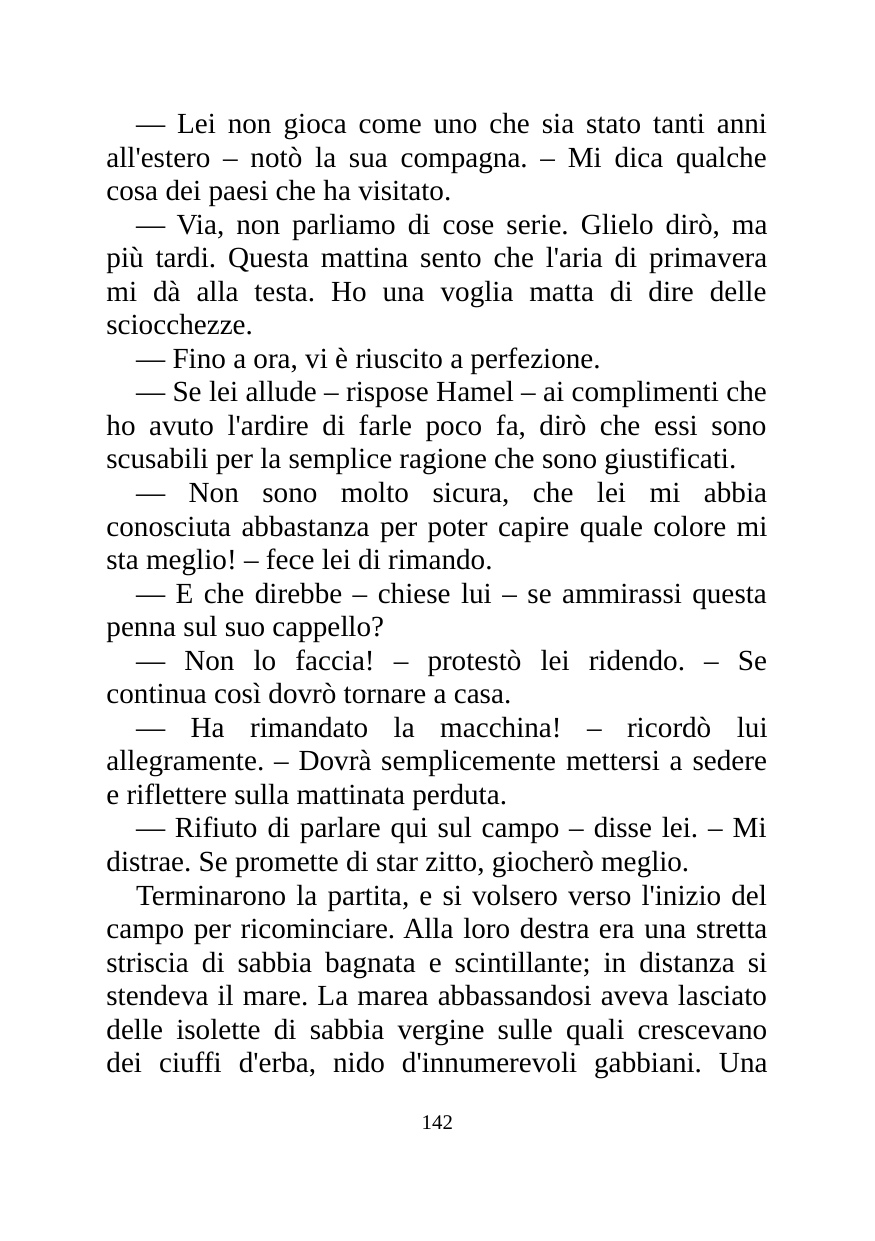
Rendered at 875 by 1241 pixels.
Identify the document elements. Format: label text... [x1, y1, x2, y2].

text — Non sono molto sicura, che lei mi abbia conosciuta abbastanza per poter capire quale colore mi sta meglio! – fece lei di rimando. [106, 475, 768, 576]
text — E che direbbe – chiese lui – se ammirassi questa penna sul suo cappello? [106, 576, 768, 643]
text — Lei non gioca come uno che sia stato tanti anni all'estero – notò la sua compagna. – Mi dica qualche cosa dei paesi che ha visitato. [106, 106, 768, 207]
text — Fino a ora, vi è riuscito a perfezione. [106, 341, 768, 374]
text — Via, non parliamo di cose serie. Glielo dirò, ma più tardi. Questa mattina sento che l'aria di primavera mi dà alla testa. Ho una voglia matta di dire delle sciocchezze. [106, 207, 768, 341]
text — Se lei allude – rispose Hamel – ai complimenti che ho avuto l'ardire di farle poco fa, dirò che essi sono scusabili per la semplice ragione che sono giustificati. [106, 374, 768, 475]
text Terminarono la partita, e si volsero verso l'inizio del campo per ricominciare. Alla loro destra era una stretta striscia di sabbia bagnata e scintillante; in distanza si stendeva il mare. La marea abbassandosi aveva lasciato delle isolette di sabbia vergine sulle quali crescevano dei ciuffi d'erba, nido d'innumerevoli gabbiani. Una [106, 878, 768, 1079]
text — Ha rimandato la macchina! – ricordò lui allegramente. – Dovrà semplicemente mettersi a sedere e riflettere sulla mattinata perduta. [106, 710, 768, 811]
text — Rifiuto di parlare qui sul campo – disse lei. – Mi distrae. Se promette di star zitto, giocherò meglio. [106, 811, 768, 878]
text — Non lo faccia! – protestò lei ridendo. – Se continua così dovrò tornare a casa. [106, 643, 768, 710]
